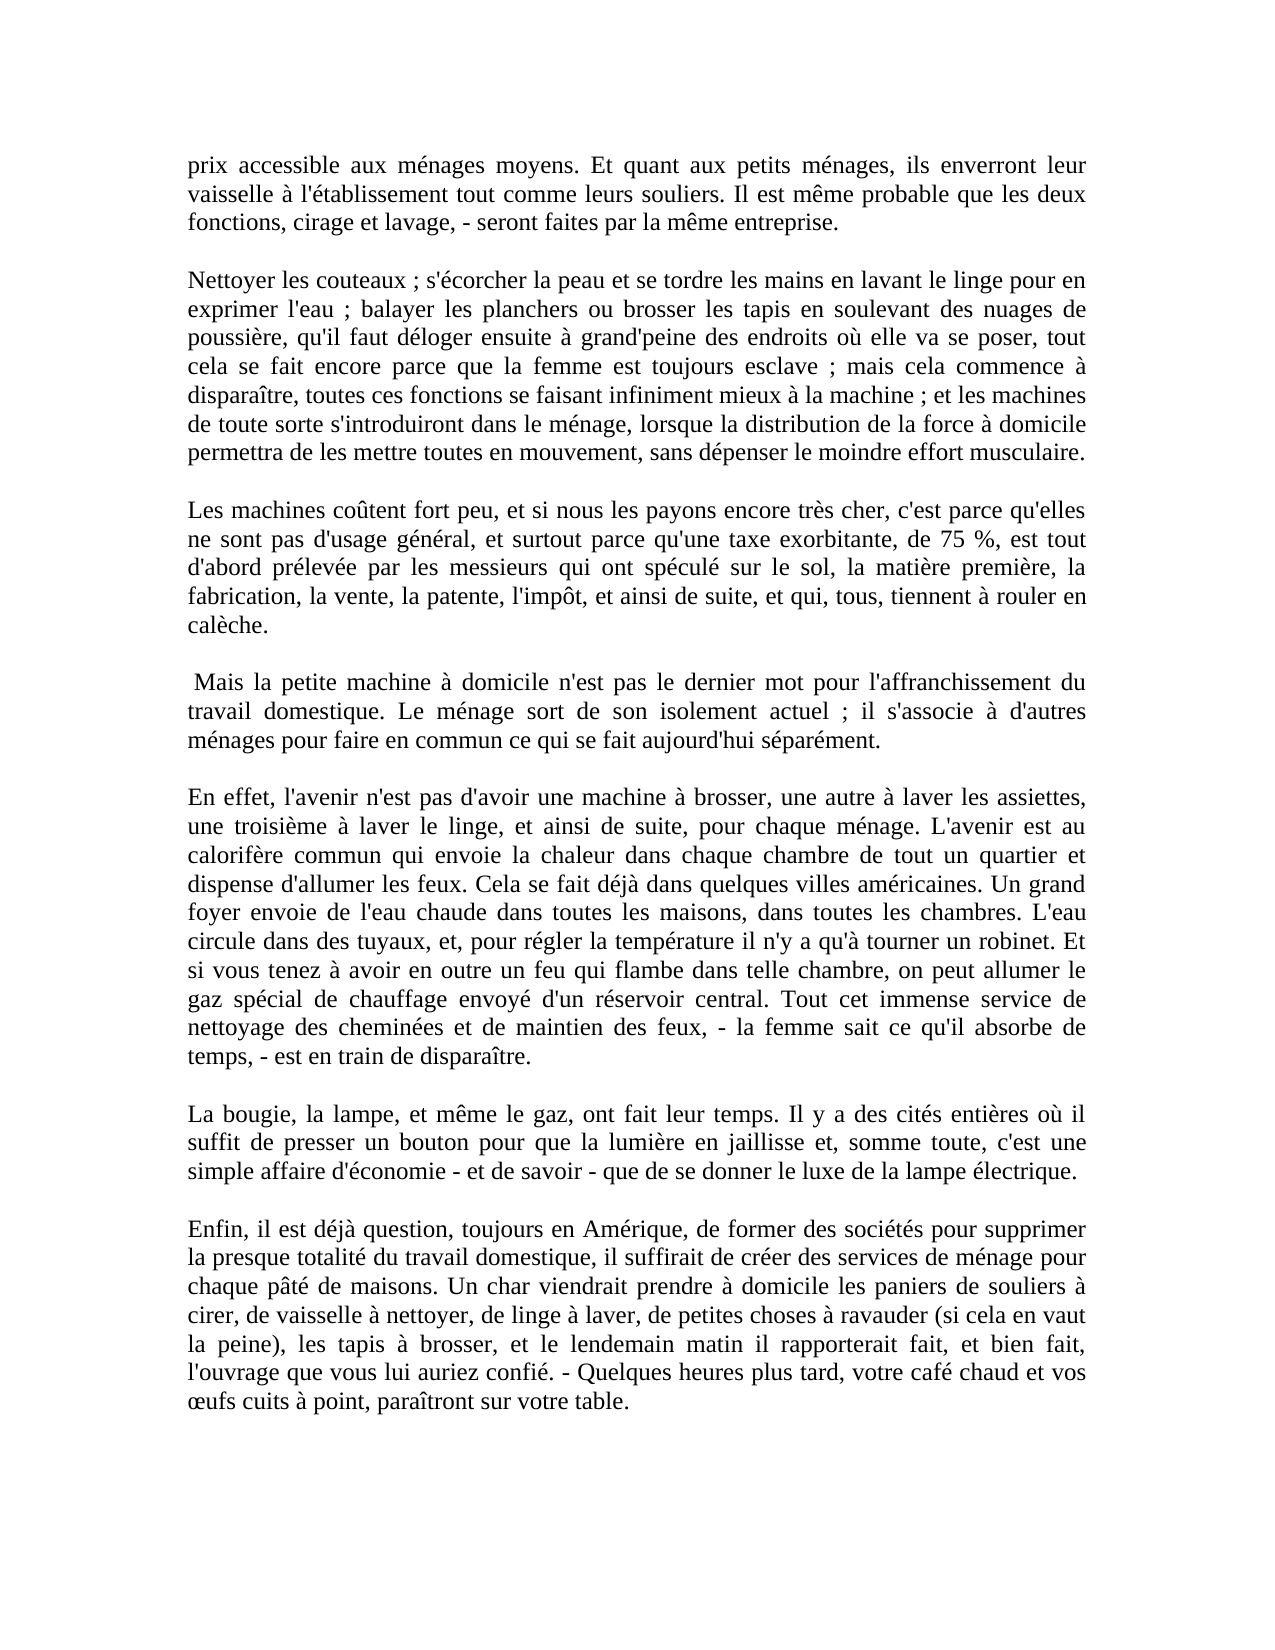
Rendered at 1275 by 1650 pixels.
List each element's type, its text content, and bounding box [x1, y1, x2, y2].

text En effet, l'avenir n'est pas d'avoir une machine à brosser, une autre à laver les assiettes, une troisième à laver le linge, et ainsi de suite, pour chaque ménage. L'avenir est au calorifère commun qui envoie la chaleur dans chaque chambre de tout un quartier et dispense d'allumer les feux. Cela se fait déjà dans quelques villes américaines. Un grand foyer envoie de l'eau chaude dans toutes les maisons, dans toutes les chambres. L'eau circule dans des tuyaux, et, pour régler la température il n'y a qu'à tourner un robinet. Et si vous tenez à avoir en outre un feu qui flambe dans telle chambre, on peut allumer le gaz spécial de chauffage envoyé d'un réservoir central. Tout cet immense service de nettoyage des cheminées et de maintien des feux, - la femme sait ce qu'il absorbe de temps, - est en train de disparaître. [187, 782, 1087, 1070]
text Nettoyer les couteaux ; s'écorcher la peau et se tordre les mains en lavant le linge pour en exprimer l'eau ; balayer les planchers ou brosser les tapis en soulevant des nuages de poussière, qu'il faut déloger ensuite à grand'peine des endroits où elle va se poser, tout cela se fait encore parce que la femme est toujours esclave ; mais cela commence à disparaître, toutes ces fonctions se faisant infiniment mieux à la machine ; et les machines de toute sorte s'introduiront dans le ménage, lorsque la distribution de la force à domicile permettra de les mettre toutes en mouvement, sans dépenser le moindre effort musculaire. [187, 265, 1087, 466]
text prix accessible aux ménages moyens. Et quant aux petits ménages, ils enverront leur vaisselle à l'établissement tout comme leurs souliers. Il est même probable que les deux fonctions, cirage et lavage, - seront faites par la même entreprise. [187, 150, 1087, 236]
text La bougie, la lampe, et même le gaz, ont fait leur temps. Il y a des cités entières où il suffit de presser un bouton pour que la lumière en jaillisse et, somme toute, c'est une simple affaire d'économie - et de savoir - que de se donner le luxe de la lampe électrique. [187, 1099, 1087, 1185]
text Mais la petite machine à domicile n'est pas le dernier mot pour l'affranchissement du travail domestique. Le ménage sort de son isolement actuel ; il s'associe à d'autres ménages pour faire en commun ce qui se fait aujourd'hui séparément. [187, 667, 1087, 754]
text Les machines coûtent fort peu, et si nous les payons encore très cher, c'est parce qu'elles ne sont pas d'usage général, et surtout parce qu'une taxe exorbitante, de 75 %, est tout d'abord prélevée par les messieurs qui ont spéculé sur le sol, la matière première, la fabrication, la vente, la patente, l'impôt, et ainsi de suite, et qui, tous, tiennent à rouler en calèche. [187, 495, 1087, 639]
text Enfin, il est déjà question, toujours en Amérique, de former des sociétés pour supprimer la presque totalité du travail domestique, il suffirait de créer des services de ménage pour chaque pâté de maisons. Un char viendrait prendre à domicile les paniers de souliers à cirer, de vaisselle à nettoyer, de linge à laver, de petites choses à ravauder (si cela en vaut la peine), les tapis à brosser, et le lendemain matin il rapporterait fait, et bien fait, l'ouvrage que vous lui auriez confié. - Quelques heures plus tard, votre café chaud et vos œufs cuits à point, paraîtront sur votre table. [187, 1214, 1087, 1415]
